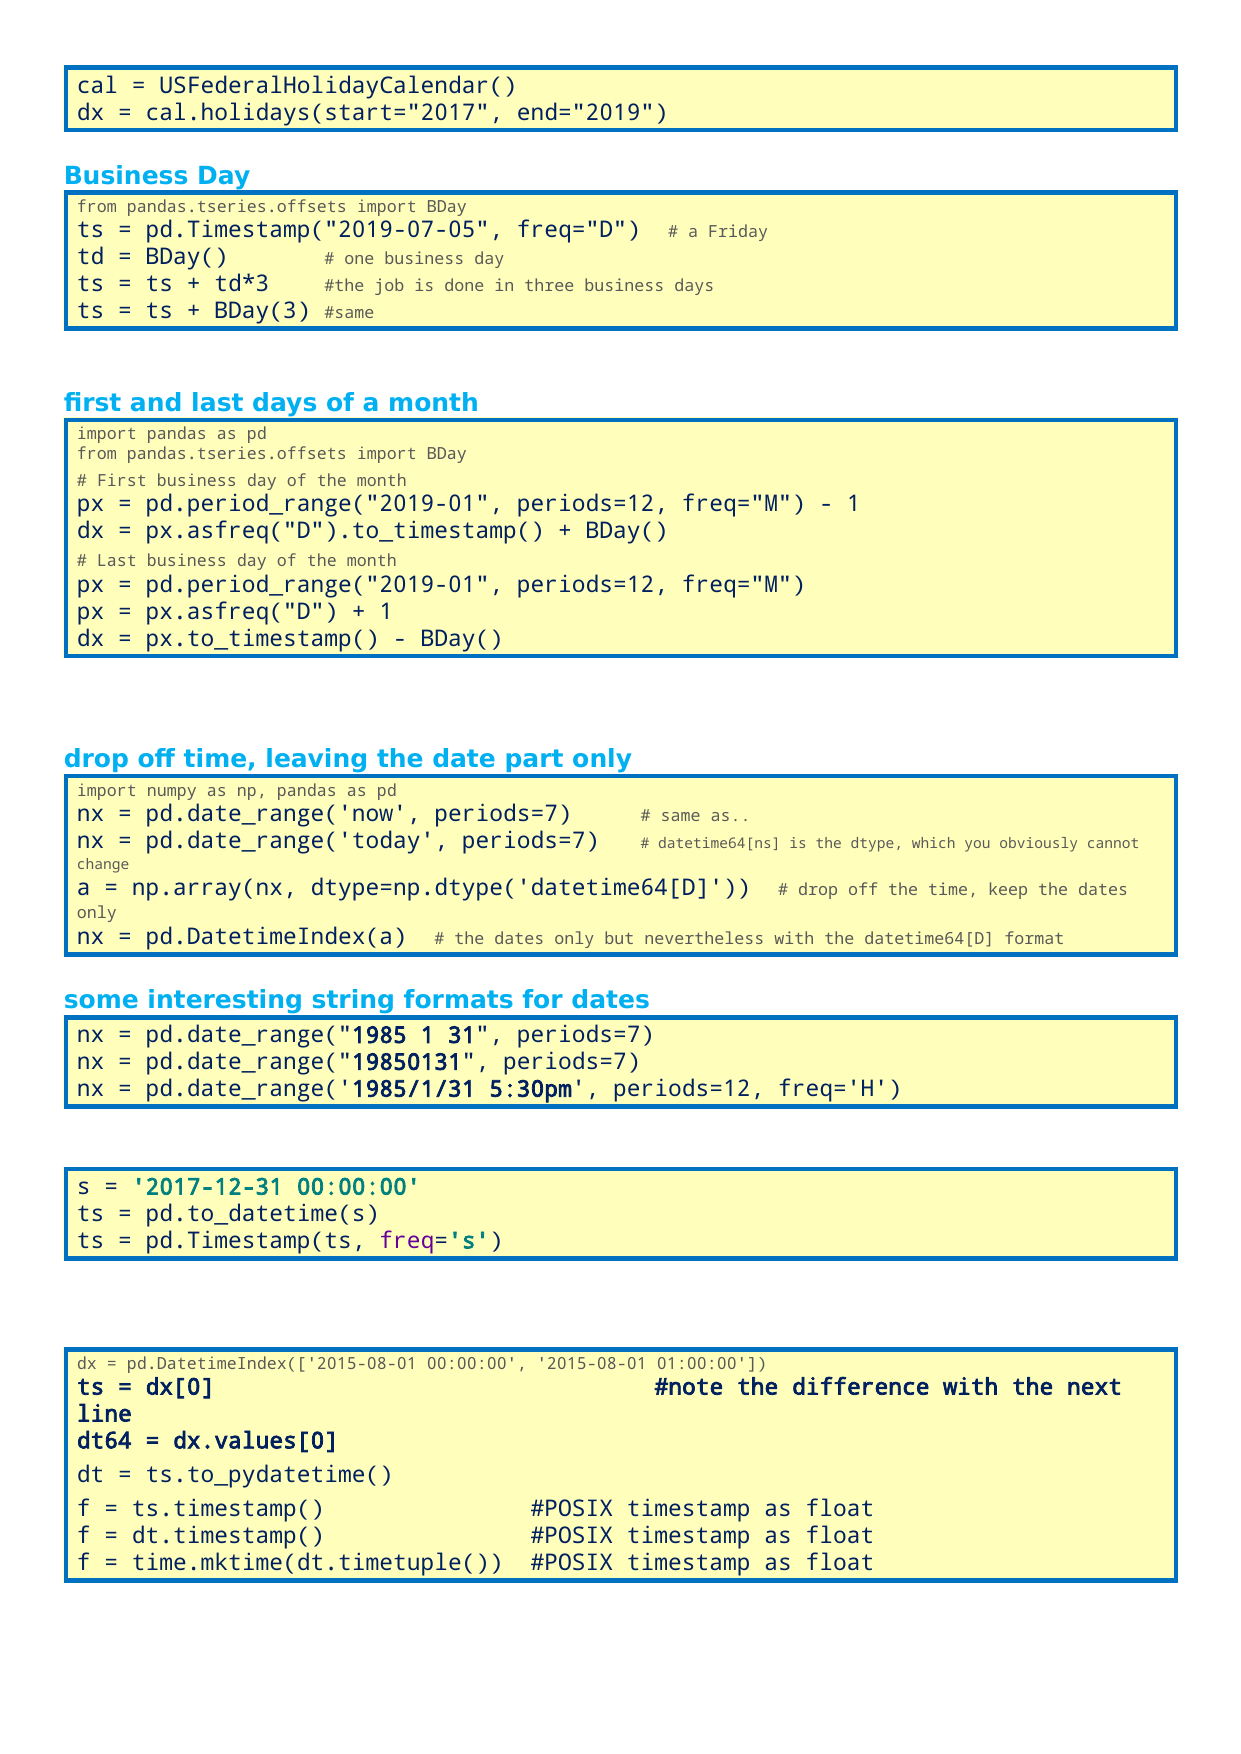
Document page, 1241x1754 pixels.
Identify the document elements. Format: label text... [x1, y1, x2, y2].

text f = time.mktime(dt.timetuple()) #POSIX timestamp as float [68, 1542, 1174, 1578]
text nx = pd.date_range("1985 1 31", periods=7) [68, 1020, 1174, 1042]
text nx = pd.date_range('today', periods=7) # datetime64[ns] is the dtype, which you obviously cannot change [68, 820, 1174, 867]
title some interesting string formats for dates [63, 986, 1178, 1015]
text ts = ts + BDay(3) #same [68, 290, 1174, 326]
text dx = cal.holidays(start="2017", end="2019") [68, 92, 1174, 128]
text px = pd.period_range("2019-01", periods=12, freq="M") - 1 [68, 483, 1174, 510]
text import numpy as np, pandas as pd [68, 778, 1174, 793]
text px = px.asfreq("D") + 1 [68, 591, 1174, 618]
title drop off time, leaving the date part only [63, 744, 1178, 774]
text px = pd.period_range("2019-01", periods=12, freq="M") [68, 564, 1174, 591]
text nx = pd.date_range("19850131", periods=7) [68, 1042, 1174, 1069]
text dt = ts.to_pydatetime() [68, 1454, 1174, 1481]
text dt64 = dx.values[0] [68, 1420, 1174, 1447]
text f = ts.timestamp() #POSIX timestamp as float [68, 1489, 1174, 1516]
text dx = px.asfreq("D").to_timestamp() + BDay() [68, 510, 1174, 537]
text import pandas as pd [68, 422, 1174, 437]
text nx = pd.date_range('1985/1/31 5:30pm', periods=12, freq='H') [68, 1069, 1174, 1104]
text cal = USFederalHolidayCalendar() [68, 70, 1174, 92]
text # Last business day of the month [68, 544, 1174, 564]
text ts = ts + td*3 #the job is done in three business days [68, 263, 1174, 290]
text td = BDay() # one business day [68, 237, 1174, 263]
text dx = px.to_timestamp() - BDay() [68, 618, 1174, 654]
text from pandas.tseries.offsets import BDay [68, 195, 1174, 210]
text from pandas.tseries.offsets import BDay [68, 437, 1174, 457]
text ts = dx[0] #note the difference with the next line [68, 1367, 1174, 1420]
text dx = pd.DatetimeIndex(['2015-08-01 00:00:00', '2015-08-01 01:00:00']) [68, 1352, 1174, 1367]
title first and last days of a month [63, 388, 1178, 417]
title Business Day [63, 161, 1178, 190]
text ts = pd.Timestamp("2019-07-05", freq="D") # a Friday [68, 210, 1174, 237]
text s = '2017-12-31 00:00:00' ts = pd.to_datetime(s) ts = pd.Timestamp(ts, freq='s') [68, 1171, 1174, 1256]
text f = dt.timestamp() #POSIX timestamp as float [68, 1516, 1174, 1542]
text a = np.array(nx, dtype=np.dtype('datetime64[D]')) # drop off the time, keep the dates only [68, 867, 1174, 917]
text nx = pd.date_range('now', periods=7) # same as.. [68, 793, 1174, 820]
text # First business day of the month [68, 464, 1174, 483]
text nx = pd.DatetimeIndex(a) # the dates only but nevertheless with the datetime64[D] format [68, 917, 1174, 952]
